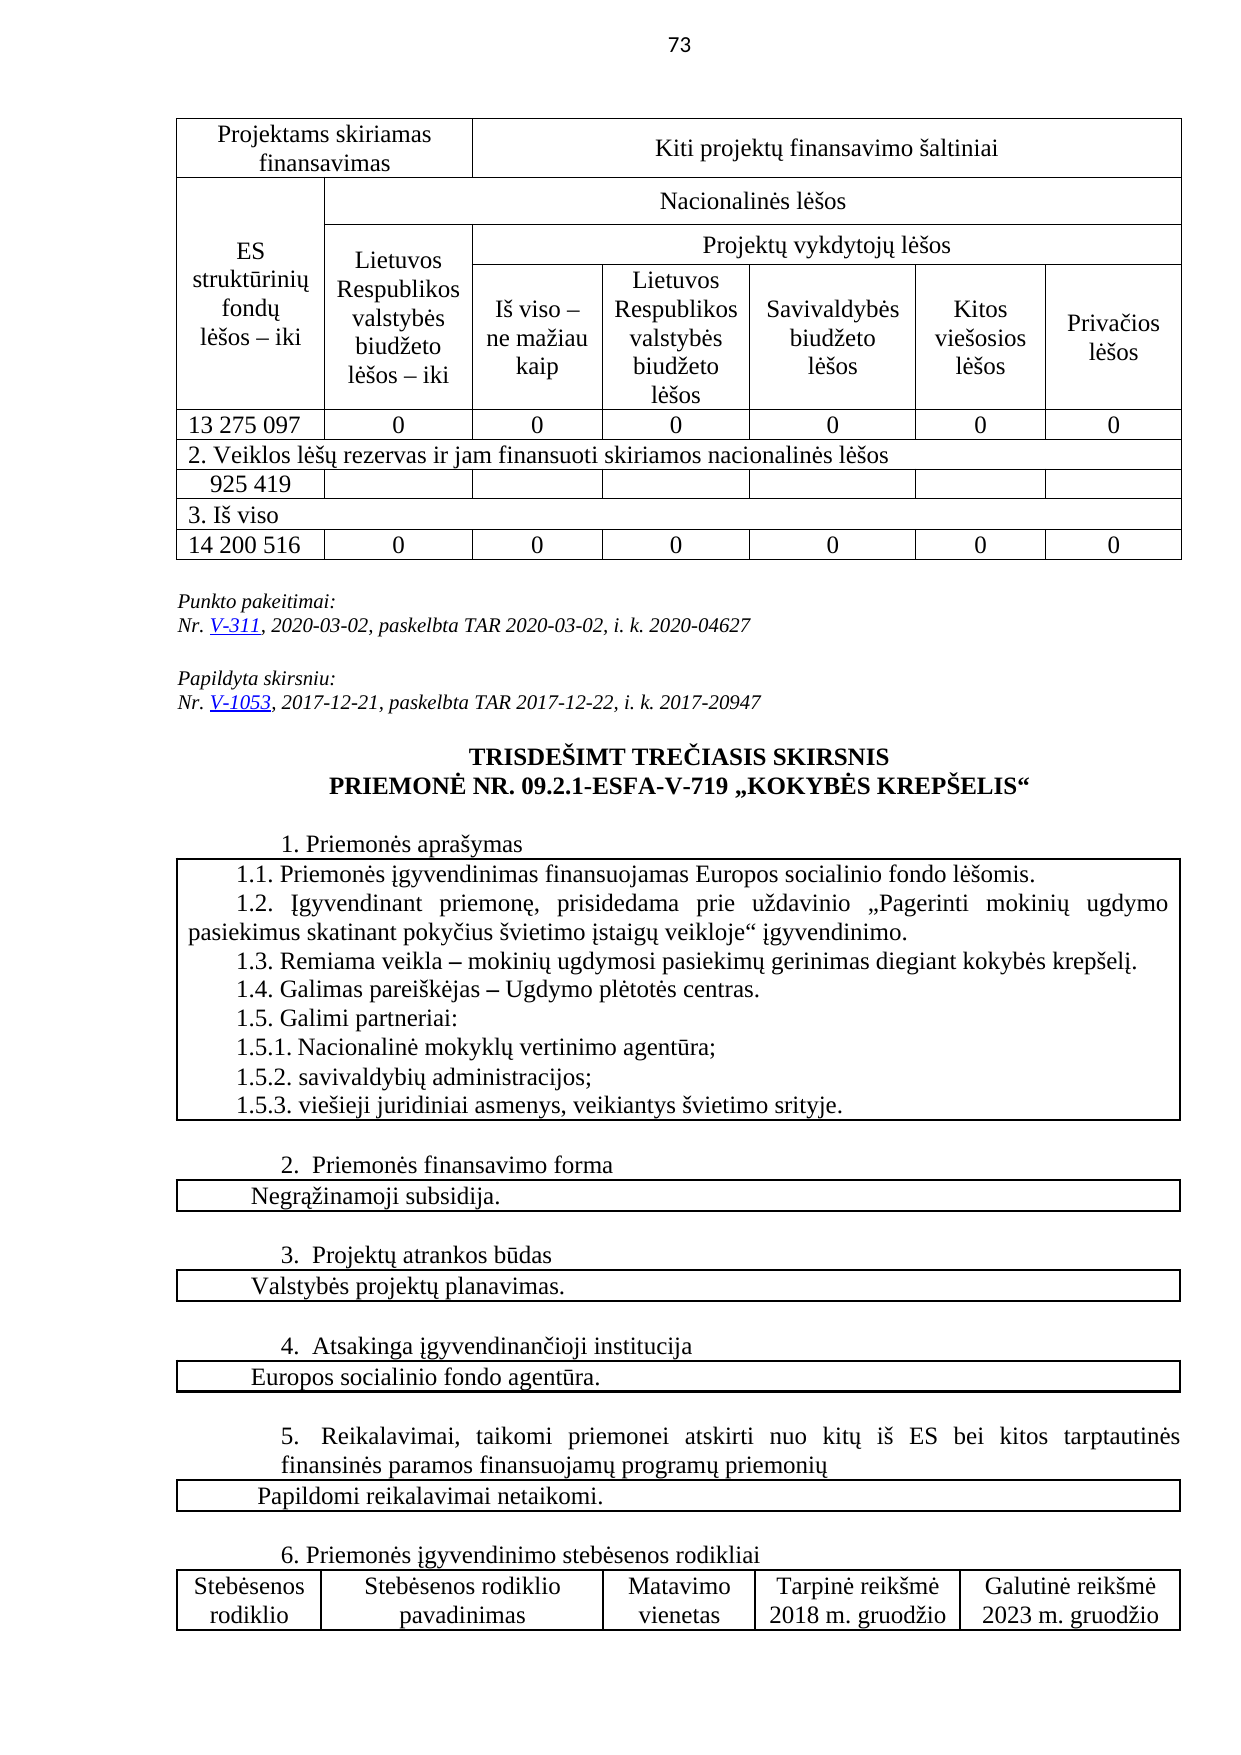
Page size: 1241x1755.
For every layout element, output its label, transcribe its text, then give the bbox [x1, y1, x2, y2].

table_cell 0 [603, 530, 749, 559]
text 6. Priemonės įgyvendinimo stebėsenos rodikliai [281, 1540, 1181, 1569]
table_cell [473, 470, 602, 498]
text 1. Priemonės aprašymas [281, 829, 1181, 857]
text Nr. V-311, 2020-03-02, paskelbta TAR 2020-03-02, i. k. 2020-04627 [177, 613, 1181, 637]
table_header Valstybės projektų planavimas. [178, 1271, 1179, 1300]
text TRISDEŠIMT TREČIASIS SKIRSNIS [177, 742, 1181, 771]
text Nr. V-1053, 2017-12-21, paskelbta TAR 2017-12-22, i. k. 2017-20947 [177, 690, 1181, 714]
table_cell [1046, 470, 1181, 498]
table_cell 1.3. Remiama veikla – mokinių ugdymosi pasiekimų gerinimas diegiant kokybės krepšelį. [178, 946, 1179, 974]
text PRIEMONĖ NR. 09.2.1-ESFA-V-719 „KOKYBĖS KREPŠELIS“ [177, 771, 1181, 800]
table_cell [325, 470, 472, 498]
table_header Negrąžinamoji subsidija. [178, 1181, 1179, 1209]
table_header Stebėsenos rodiklio pavadinimas [322, 1571, 602, 1629]
table_cell Nacionalinės lėšos [325, 178, 1181, 224]
table_header Kiti projektų finansavimo šaltiniai [473, 119, 1181, 177]
table_cell Lietuvos Respublikos valstybės biudžeto lėšos – iki [325, 225, 472, 409]
text 5. Reikalavimai, taikomi priemonei atskirti nuo kitų iš ES bei kitos tarptautinės finansinės paramos finansuojamų programų priemonių [281, 1421, 1181, 1479]
table_header Stebėsenos rodiklio [178, 1571, 320, 1629]
table_cell 3. Iš viso [177, 499, 1181, 529]
table_cell 1.2. Įgyvendinant priemonę, prisidedama prie uždavinio „Pagerinti mokinių ugdymo pasiekimus skatinant pokyčius švietimo įstaigų veikloje“ įgyvendinimo. [178, 888, 1179, 946]
table_header Matavimo vienetas [604, 1571, 754, 1629]
table_cell 0 [1046, 530, 1181, 559]
table_cell 2. Veiklos lėšų rezervas ir jam finansuoti skiriamos nacionalinės lėšos [177, 440, 1181, 468]
text Punkto pakeitimai: [177, 589, 1181, 613]
table_cell 0 [473, 410, 602, 439]
text 3. Projektų atrankos būdas [281, 1240, 1181, 1269]
table_cell Iš viso – ne mažiau kaip [473, 265, 602, 409]
table_cell 1.4. Galimas pareiškėjas – Ugdymo plėtotės centras. [178, 975, 1179, 1003]
table_header Projektams skiriamas finansavimas [177, 119, 472, 177]
text Papildyta skirsniu: [177, 666, 1181, 690]
table_cell 0 [916, 410, 1045, 439]
text 4. Atsakinga įgyvendinančioji institucija [281, 1331, 1181, 1359]
table_cell 0 [473, 530, 602, 559]
table_cell Savivaldybės biudžeto lėšos [750, 265, 915, 409]
table_cell Privačios lėšos [1046, 265, 1181, 409]
table_cell 13 275 097 [177, 410, 324, 439]
table_cell 1.5. Galimi partneriai: 1.5.1. Nacionalinė mokyklų vertinimo agentūra; 1.5.2. savivaldybių administracijos; 1.5.3. viešieji juridiniai asmenys, veikiantys švietimo srityje. [178, 1003, 1179, 1119]
table_header 1.1. Priemonės įgyvendinimas finansuojamas Europos socialinio fondo lėšomis. [178, 860, 1179, 888]
table_cell 0 [325, 410, 472, 439]
table_cell 0 [916, 530, 1045, 559]
table_header Galutinė reikšmė 2023 m. gruodžio [961, 1571, 1179, 1629]
table_cell 0 [325, 530, 472, 559]
table_cell Lietuvos Respublikos valstybės biudžeto lėšos [603, 265, 749, 409]
table_cell 0 [603, 410, 749, 439]
table_cell [603, 470, 749, 498]
table_cell 0 [750, 410, 915, 439]
table_cell Kitos viešosios lėšos [916, 265, 1045, 409]
table_cell Projektų vykdytojų lėšos [473, 225, 1181, 264]
table_header Tarpinė reikšmė 2018 m. gruodžio [756, 1571, 959, 1629]
table_cell 925 419 [177, 470, 324, 498]
text 2. Priemonės finansavimo forma [281, 1150, 1181, 1179]
table_cell [916, 470, 1045, 498]
table_header Papildomi reikalavimai netaikomi. [178, 1481, 1179, 1509]
table_cell 14 200 516 [177, 530, 324, 559]
table_cell 0 [750, 530, 915, 559]
table_cell [750, 470, 915, 498]
table_cell ES struktūrinių fondų lėšos – iki [177, 178, 324, 409]
table_header Europos socialinio fondo agentūra. [178, 1362, 1179, 1390]
table_cell 0 [1046, 410, 1181, 439]
